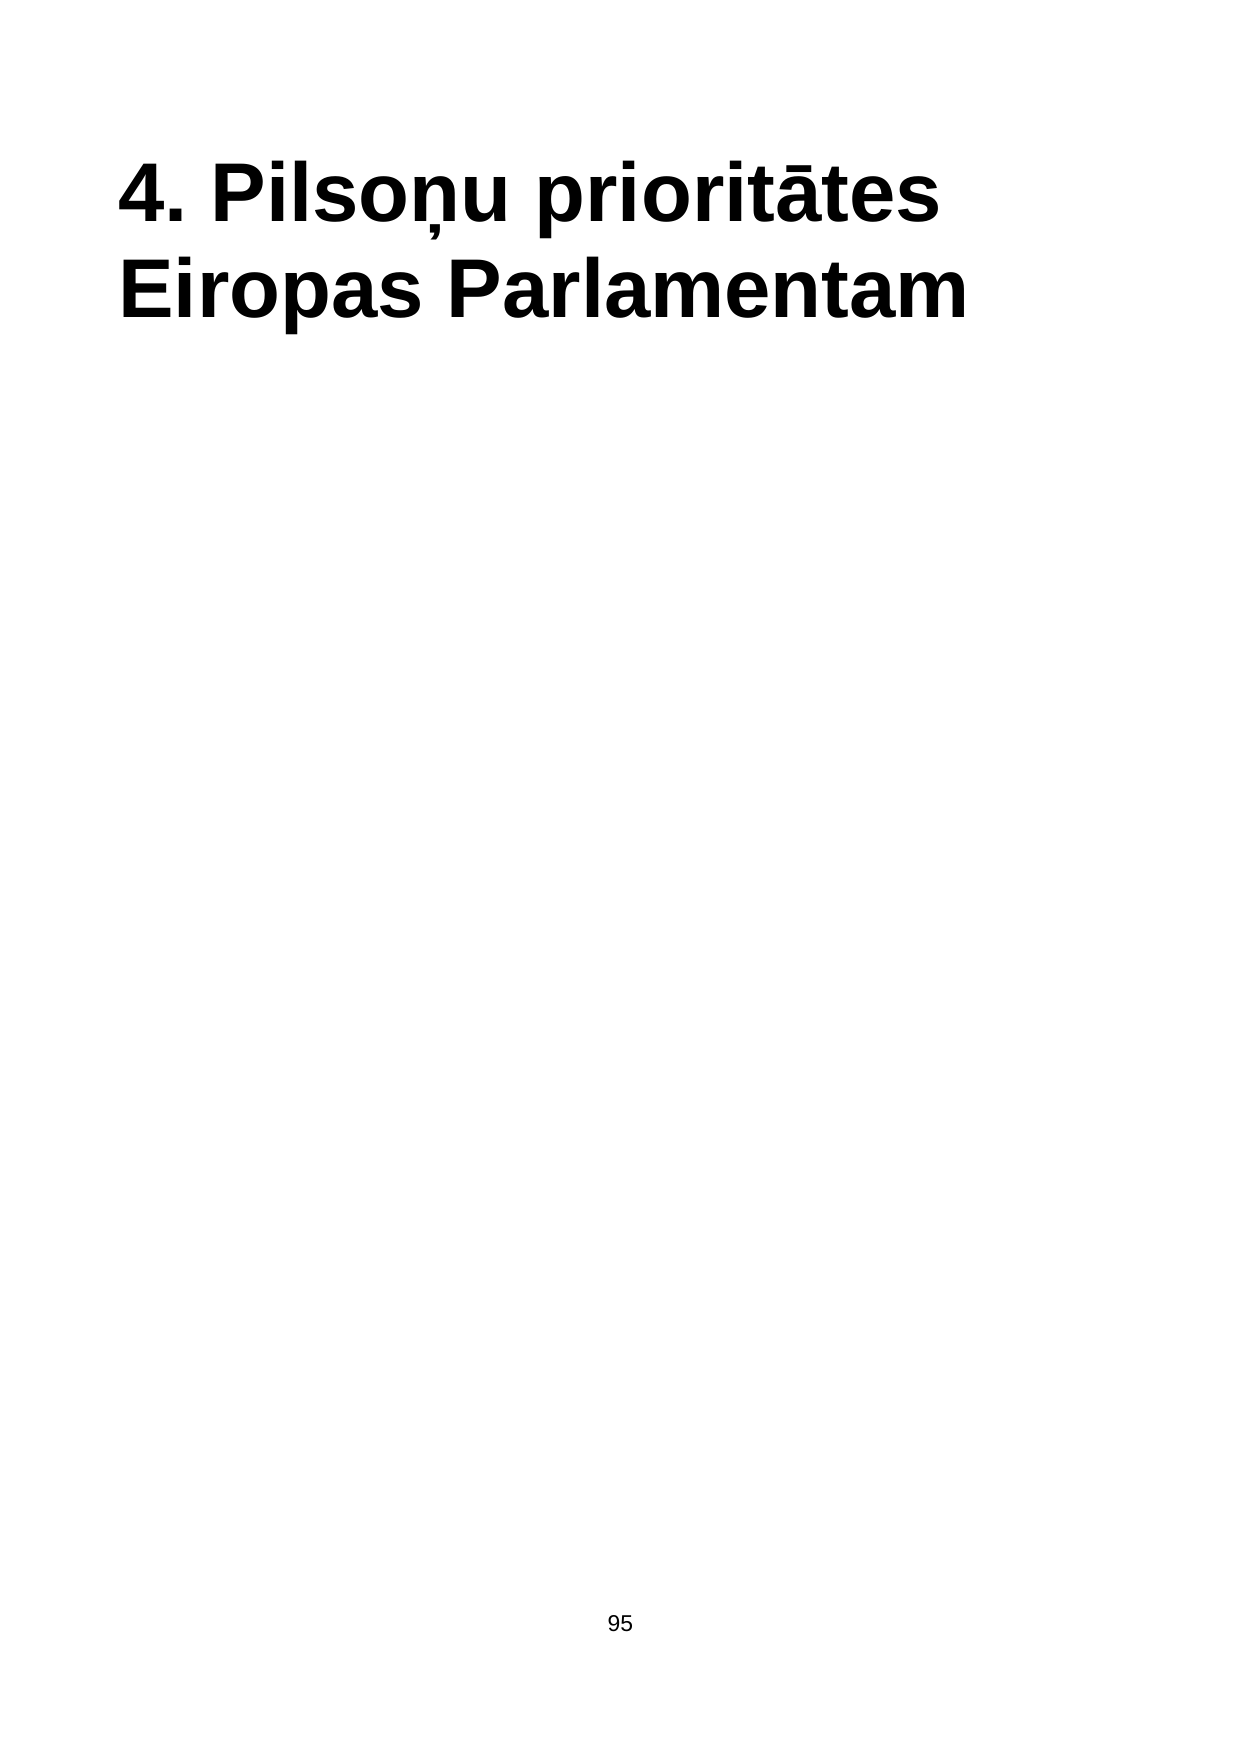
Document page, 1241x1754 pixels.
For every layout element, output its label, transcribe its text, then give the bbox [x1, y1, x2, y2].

text 4. Pilsoņu prioritātes Eiropas Parlamentam [118, 143, 1122, 335]
